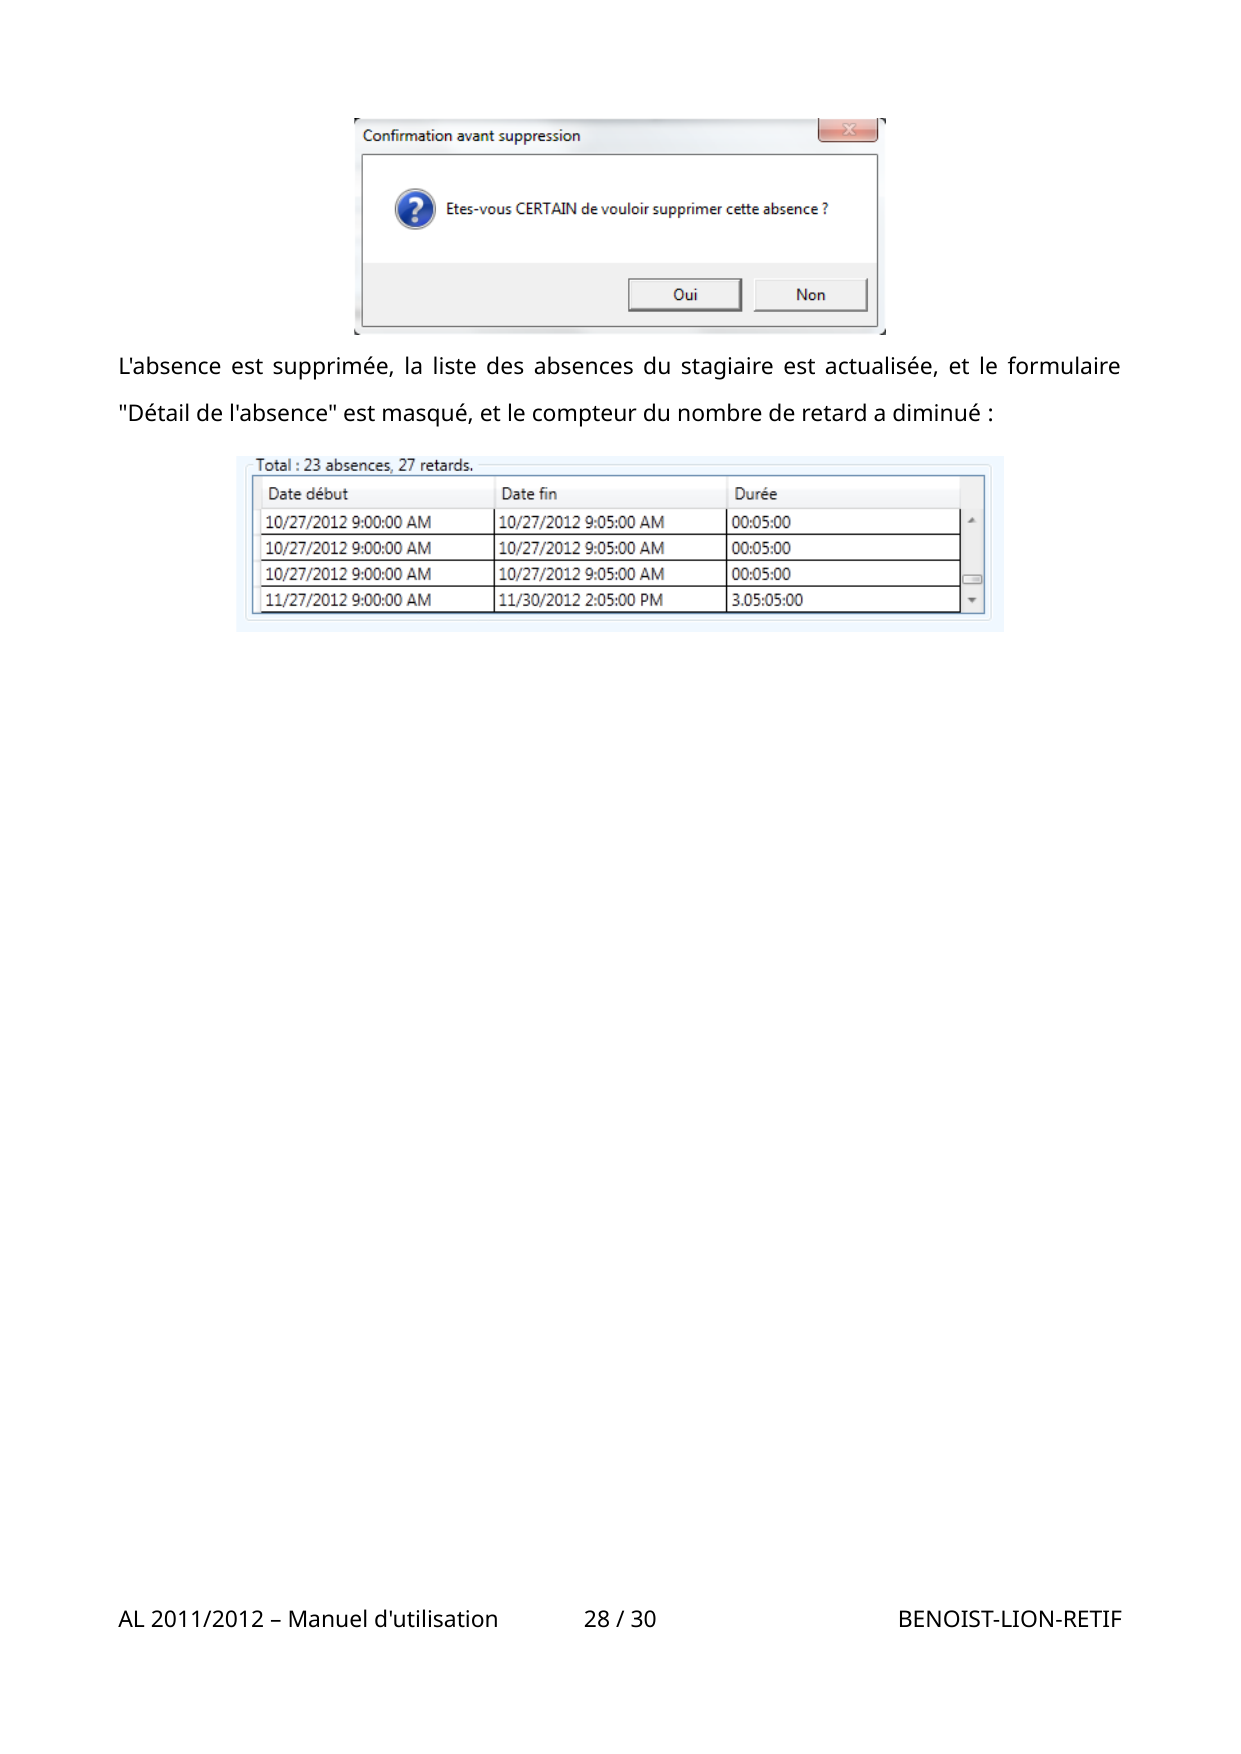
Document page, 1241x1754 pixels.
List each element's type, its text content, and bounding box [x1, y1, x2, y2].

picture [236, 456, 1004, 632]
picture [354, 118, 886, 335]
text L'absence est supprimée, la liste des absences du stagiaire est actualisée, et le formulaire "Détail de l'absence" est masqué, et le compteur du nombre de retard a diminué : [118, 335, 1122, 428]
